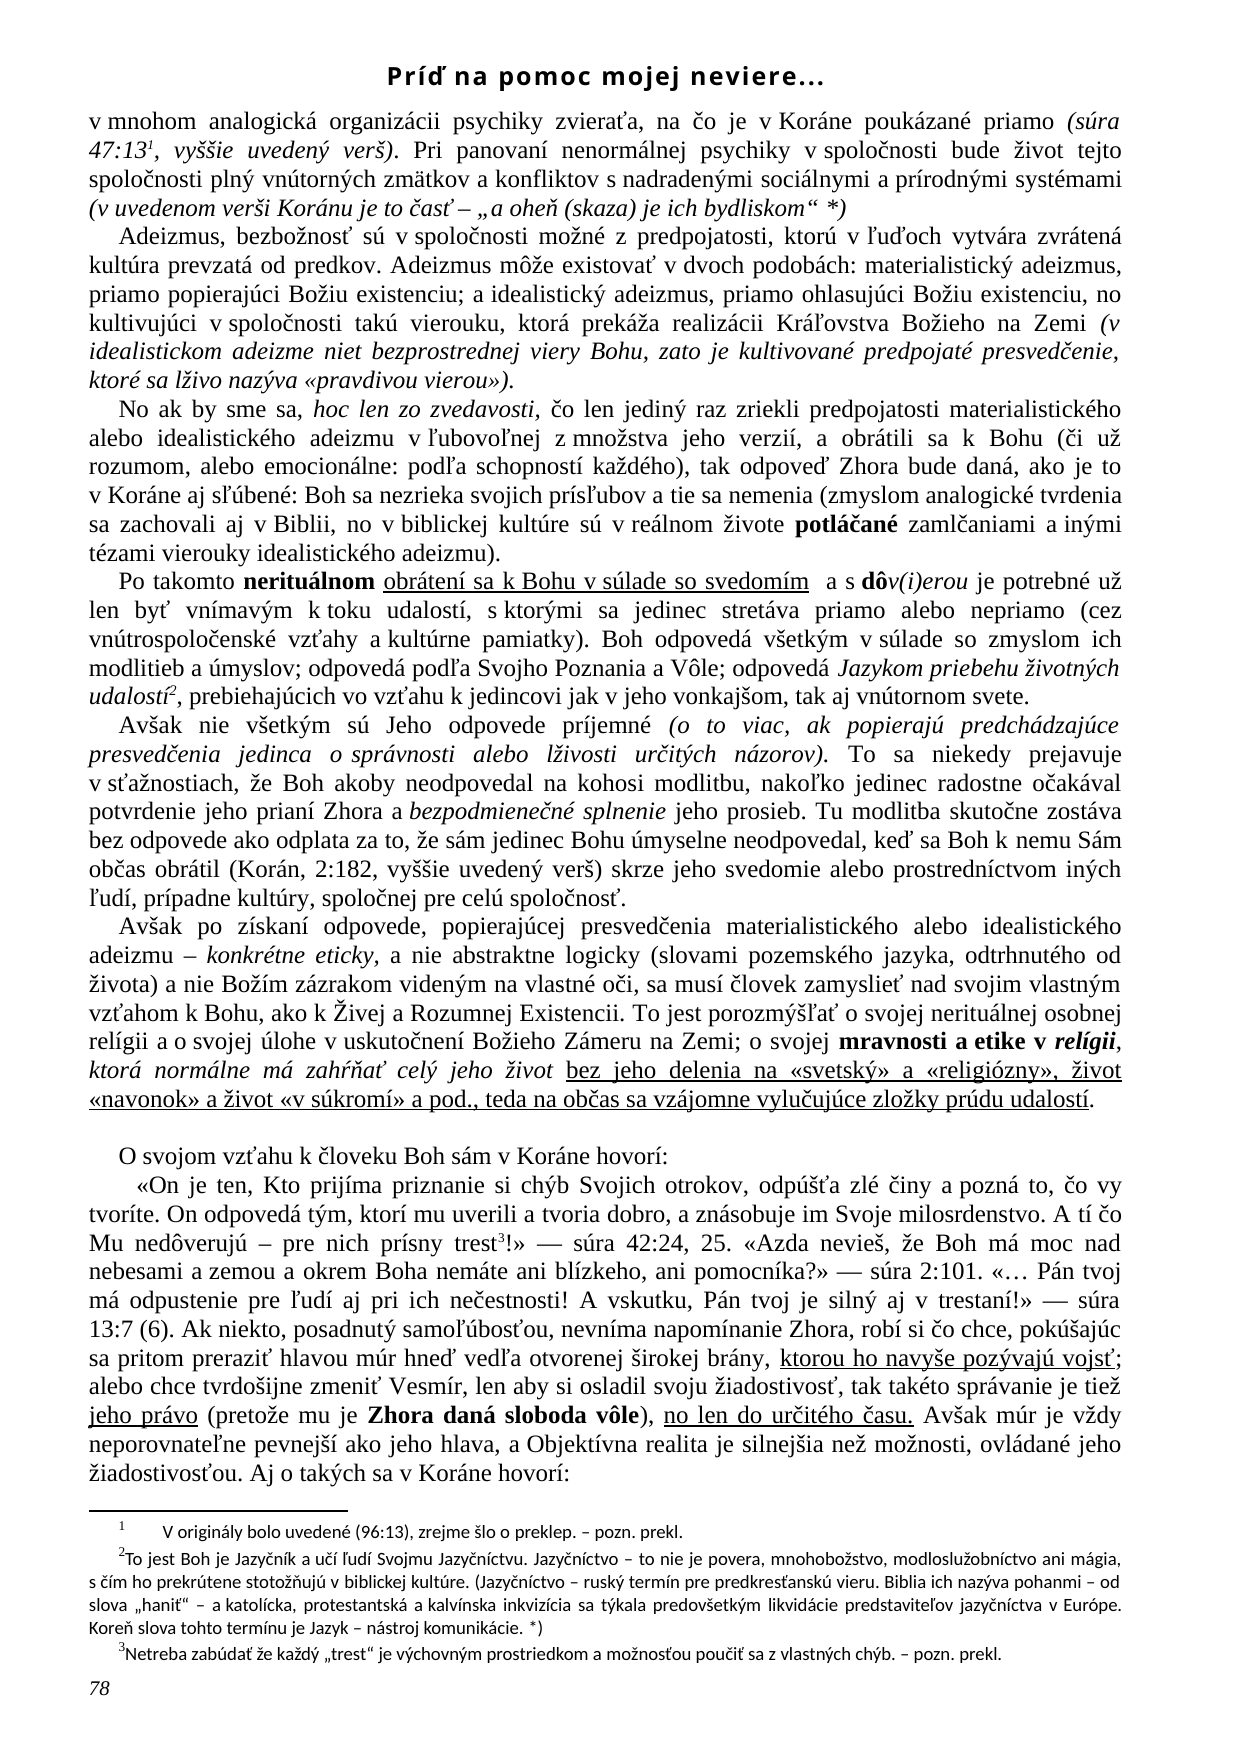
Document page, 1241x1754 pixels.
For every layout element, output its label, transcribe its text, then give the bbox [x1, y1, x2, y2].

text Avšak po získaní odpovede, popierajúcej presvedčenia materialistického alebo idealistického adeizmu – konkrétne eticky, a nie abstraktne logicky (slovami pozemského jazyka, odtrhnutého od života) a nie Božím zázrakom videným na vlastné oči, sa musí človek zamyslieť nad svojim vlastným vzťahom k Bohu, ako k Živej a Rozumnej Existencii. To jest porozmýšľať o svojej nerituálnej osobnej relígii a o svojej úlohe v uskutočnení Božieho Zámeru na Zemi; o svojej mravnosti a etike v relígii, ktorá normálne má zahŕňať celý jeho život bez jeho delenia na «svetský» a «religiózny», život «navonok» a život «v súkromí» a pod., teda na občas sa vzájomne vylučujúce zložky prúdu udalostí. [89, 911, 1122, 1113]
text To jest Boh je Jazyčník a učí ľudí Svojmu Jazyčníctvu. Jazyčníctvo – to nie je povera, mnohobožstvo, modloslužobníctvo ani mágia, s čím ho prekrútene stotožňujú v biblickej kultúre. (Jazyčníctvo – ruský termín pre predkresťanskú vieru. Biblia ich nazýva pohanmi – od slova „haniť“ – a katolícka, protestantská a kalvínska inkvizícia sa týkala predovšetkým likvidácie predstaviteľov jazyčníctva v Európe. Koreň slova tohto termínu je Jazyk – nástroj komunikácie. *) [89, 1544, 1122, 1639]
text v mnohom analogická organizácii psychiky zvieraťa, na čo je v Koráne poukázané priamo (súra 47:13, vyššie uvedený verš). Pri panovaní nenormálnej psychiky v spoločnosti bude život tejto spoločnosti plný vnútorných zmätkov a konfliktov s nadradenými sociálnymi a prírodnými systémami (v uvedenom verši Koránu je to časť – „a oheň (skaza) je ich bydliskom“ *) [89, 106, 1122, 221]
text O svojom vzťahu k človeku Boh sám v Koráne hovorí: [89, 1141, 1122, 1170]
text Adeizmus, bezbožnosť sú v spoločnosti možné z predpojatosti, ktorú v ľuďoch vytvára zvrátená kultúra prevzatá od predkov. Adeizmus môže existovať v dvoch podobách: materialistický adeizmus, priamo popierajúci Božiu existenciu; a idealistický adeizmus, priamo ohlasujúci Božiu existenciu, no kultivujúci v spoločnosti takú vierouku, ktorá prekáža realizácii Kráľovstva Božieho na Zemi (v idealistickom adeizme niet bezprostrednej viery Bohu, zato je kultivované predpojaté presvedčenie, ktoré sa lživo nazýva «pravdivou vierou»). [89, 221, 1122, 394]
text Avšak nie všetkým sú Jeho odpovede príjemné (o to viac, ak popierajú predchádzajúce presvedčenia jedinca o správnosti alebo lživosti určitých názorov). To sa niekedy prejavuje v sťažnostiach, že Boh akoby neodpovedal na kohosi modlitbu, nakoľko jedinec radostne očakával potvrdenie jeho prianí Zhora a bezpodmienečné splnenie jeho prosieb. Tu modlitba skutočne zostáva bez odpovede ako odplata za to, že sám jedinec Bohu úmyselne neodpovedal, keď sa Boh k nemu Sám občas obrátil (Korán, 2:182, vyššie uvedený verš) skrze jeho svedomie alebo prostredníctvom iných ľudí, prípadne kultúry, spoločnej pre celú spoločnosť. [89, 710, 1122, 911]
text Po takomto nerituálnom obrátení sa k Bohu v súlade so svedomím a s dôv(i)erou je potrebné už len byť vnímavým k toku udalostí, s ktorými sa jedinec stretáva priamo alebo nepriamo (cez vnútrospoločenské vzťahy a kultúrne pamiatky). Boh odpovedá všetkým v súlade so zmyslom ich modlitieb a úmyslov; odpovedá podľa Svojho Poznania a Vôle; odpovedá Jazykom priebehu životných udalostí, prebiehajúcich vo vzťahu k jedincovi jak v jeho vonkajšom, tak aj vnútornom svete. [89, 566, 1122, 710]
text Netreba zabúdať že každý „trest“ je výchovným prostriedkom a možnosťou poučiť sa z vlastných chýb. – pozn. prekl. [89, 1639, 1122, 1665]
text No ak by sme sa, hoc len zo zvedavosti, čo len jediný raz zriekli predpojatosti materialistického alebo idealistického adeizmu v ľubovoľnej z množstva jeho verzií, a obrátili sa k Bohu (či už rozumom, alebo emocionálne: podľa schopností každého), tak odpoveď Zhora bude daná, ako je to v Koráne aj sľúbené: Boh sa nezrieka svojich prísľubov a tie sa nemenia (zmyslom analogické tvrdenia sa zachovali aj v Biblii, no v biblickej kultúre sú v reálnom živote potláčané zamlčaniami a inými tézami vierouky idealistického adeizmu). [89, 394, 1122, 566]
text V originály bolo uvedené (96:13), zrejme šlo o preklep. – pozn. prekl. [89, 1517, 1122, 1544]
text «On je ten, Kto prijíma priznanie si chýb Svojich otrokov, odpúšťa zlé činy a pozná to, čo vy tvoríte. On odpovedá tým, ktorí mu uverili a tvoria dobro, a znásobuje im Svoje milosrdenstvo. A tí čo Mu nedôverujú – pre nich prísny trest!» — súra 42:24, 25. «Azda nevieš, že Boh má moc nad nebesami a zemou a okrem Boha nemáte ani blízkeho, ani pomocníka?» — súra 2:101. «… Pán tvoj má odpustenie pre ľudí aj pri ich nečestnosti! A vskutku, Pán tvoj je silný aj v trestaní!» — súra 13:7 (6). Ak niekto, posadnutý samoľúbosťou, nevníma napomínanie Zhora, robí si čo chce, pokúšajúc sa pritom preraziť hlavou múr hneď vedľa otvorenej širokej brány, ktorou ho navyše pozývajú vojsť; alebo chce tvrdošijne zmeniť Vesmír, len aby si osladil svoju žiadostivosť, tak takéto správanie je tiež jeho právo (pretože mu je Zhora daná sloboda vôle), no len do určitého času. Avšak múr je vždy neporovnateľne pevnejší ako jeho hlava, a Objektívna realita je silnejšia než možnosti, ovládané jeho žiadostivosťou. Aj o takých sa v Koráne hovorí: [89, 1170, 1122, 1486]
